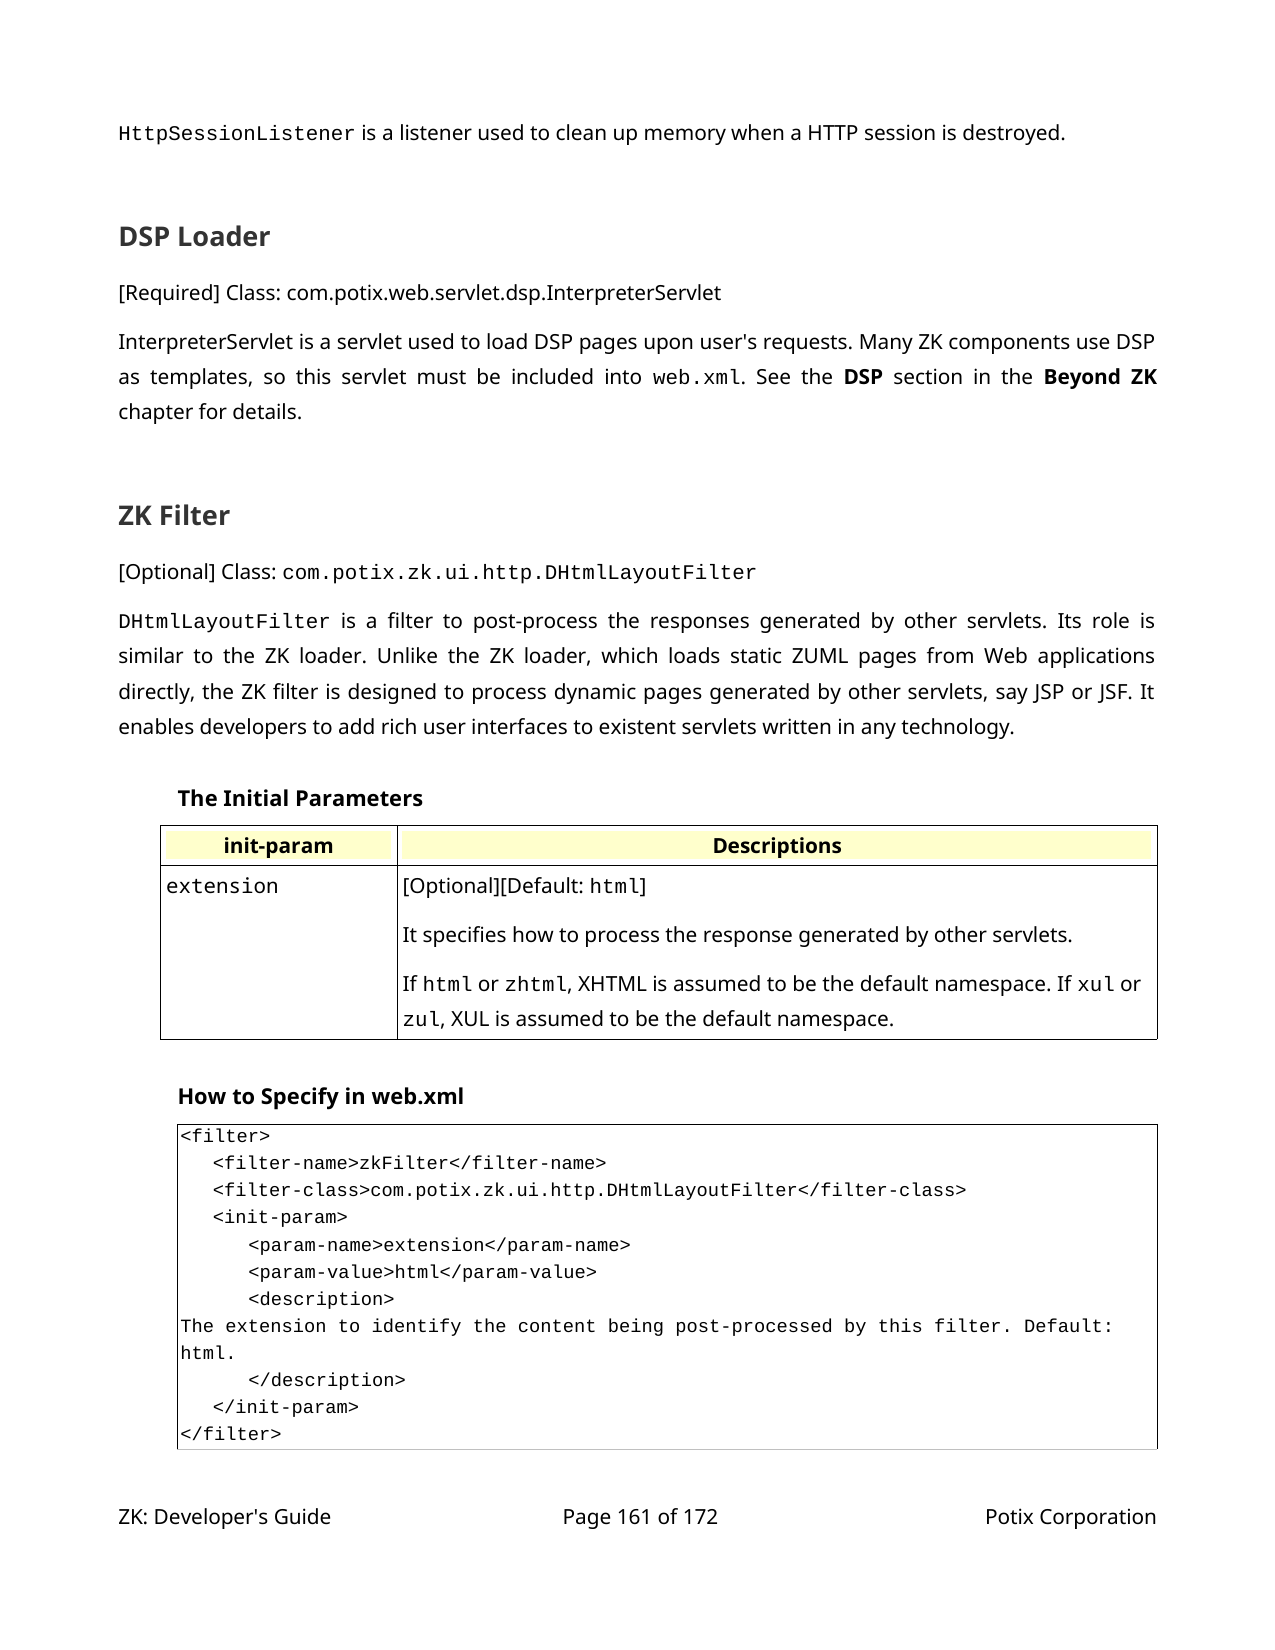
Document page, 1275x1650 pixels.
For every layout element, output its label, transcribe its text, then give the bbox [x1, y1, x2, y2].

text InterpreterServlet is a servlet used to load DSP pages upon user's requests. Many ZK components use DSP as templates, so this servlet must be included into web.xml. See the DSP section in the Beyond ZK chapter for details. [118, 327, 1157, 426]
text <filter-name>zkFilter</filter-name> [178, 1151, 1157, 1175]
subtitle How to Specify in web.xml [177, 1081, 1157, 1111]
text [Optional] Class: com.potix.zk.ui.http.DHtmlLayoutFilter [118, 557, 1157, 586]
table_cell extension [161, 866, 397, 1039]
text <init-param> [178, 1205, 1157, 1229]
text HttpSessionListener is a listener used to clean up memory when a HTTP session is destroyed. [118, 118, 1157, 147]
text The extension to identify the content being post-processed by this filter. Default: html. [178, 1314, 1157, 1365]
text <filter> [178, 1125, 1157, 1148]
text </filter> [178, 1422, 1157, 1449]
text [Required] Class: com.potix.web.servlet.dsp.InterpreterServlet [118, 278, 1157, 306]
text </description> [178, 1368, 1157, 1392]
text <description> [178, 1287, 1157, 1311]
table_header Descriptions [398, 826, 1157, 865]
subtitle ZK Filter [118, 497, 1157, 533]
text <param-value>html</param-value> [178, 1259, 1157, 1284]
text <param-name>extension</param-name> [178, 1232, 1157, 1257]
subtitle The Initial Parameters [177, 783, 1157, 813]
text </init-param> [178, 1395, 1157, 1419]
table_cell [Optional][Default: html] It specifies how to process the response generated by other servlets. If html or zhtml, XHTML is assumed to be the default namespace. If xul or zul, XUL is assumed to be the default namespace. [398, 866, 1157, 1039]
text DHtmlLayoutFilter is a filter to post-process the responses generated by other servlets. Its role is similar to the ZK loader. Unlike the ZK loader, which loads static ZUML pages from Web applications directly, the ZK filter is designed to process dynamic pages generated by other servlets, say JSP or JSF. It enables developers to add rich user interfaces to existent servlets written in any technology. [118, 606, 1157, 740]
subtitle DSP Loader [118, 217, 1157, 254]
table_header init-param [161, 826, 397, 865]
text <filter-class>com.potix.zk.ui.http.DHtmlLayoutFilter</filter-class> [178, 1178, 1157, 1202]
